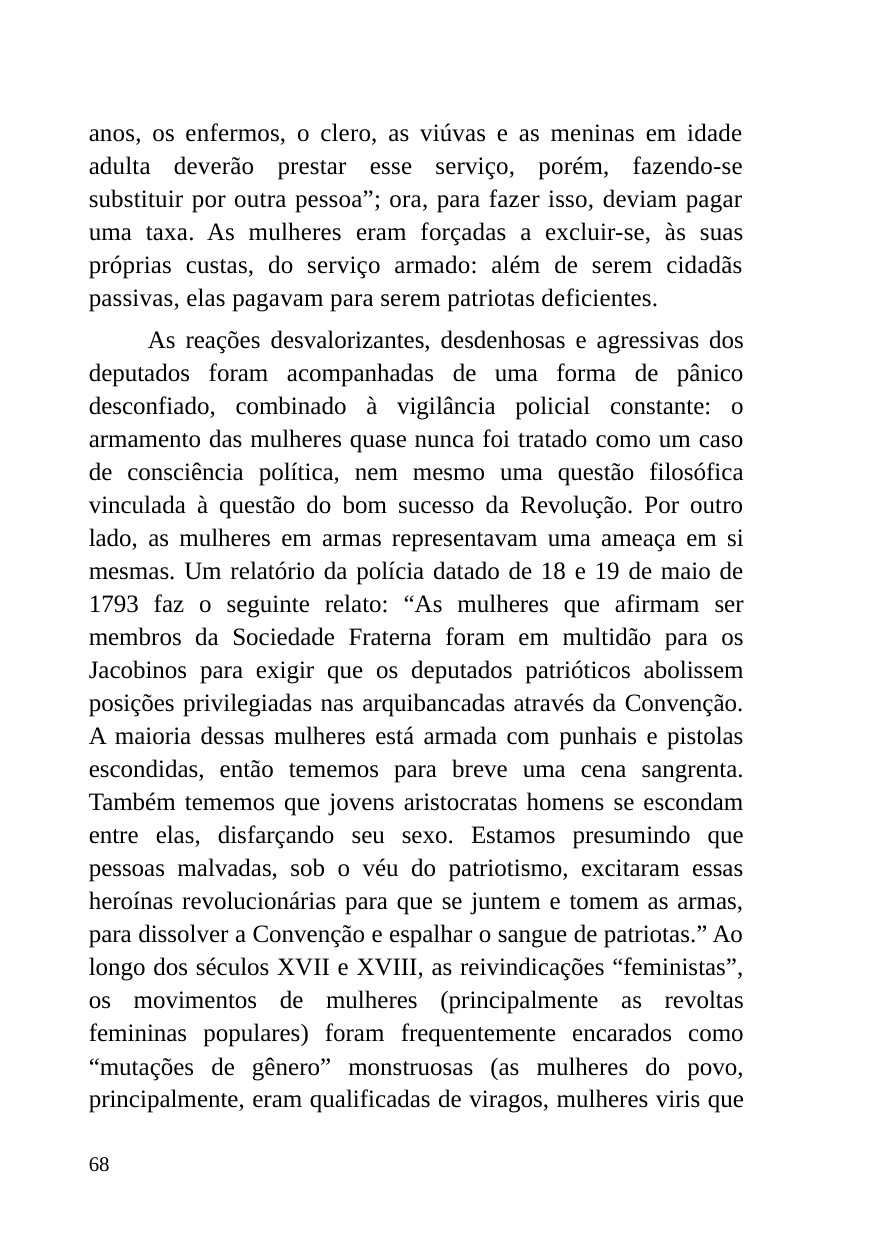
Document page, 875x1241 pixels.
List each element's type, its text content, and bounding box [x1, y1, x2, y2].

text As reações desvalorizantes, desdenhosas e agressivas dos deputados foram acompanhadas de uma forma de pânico desconfiado, combinado à vigilância policial constante: o armamento das mulheres quase nunca foi tratado como um caso de consciência política, nem mesmo uma questão filosófica vinculada à questão do bom sucesso da Revolução. Por outro lado, as mulheres em armas representavam uma ameaça em si mesmas. Um relatório da polícia datado de 18 e 19 de maio de 1793 faz o seguinte relato: “As mulheres que afirmam ser membros da Sociedade Fraterna foram em multidão para os Jacobinos para exigir que os deputados patrióticos abolissem posições privilegiadas nas arquibancadas através da Convenção. A maioria dessas mulheres está armada com punhais e pistolas escondidas, então tememos para breve uma cena sangrenta. Também tememos que jovens aristocratas homens se escondam entre elas, disfarçando seu sexo. Estamos presumindo que pessoas malvadas, sob o véu do patriotismo, excitaram essas heroínas revolucionárias para que se juntem e tomem as armas, para dissolver a Convenção e espalhar o sangue de patriotas.” Ao longo dos séculos XVII e XVIII, as reivindicações “feministas”, os movimentos de mulheres (principalmente as revoltas femininas populares) foram frequentemente encarados como “mutações de gênero” monstruosas (as mulheres do povo, principalmente, eram qualificadas de viragos, mulheres viris que [88, 325, 744, 1113]
text anos, os enfermos, o clero, as viúvas e as meninas em idade adulta deverão prestar esse serviço, porém, fazendo-se substituir por outra pessoa”; ora, para fazer isso, deviam pagar uma taxa. As mulheres eram forçadas a excluir-se, às suas próprias custas, do serviço armado: além de serem cidadãs passivas, elas pagavam para serem patriotas deficientes. [88, 118, 744, 312]
